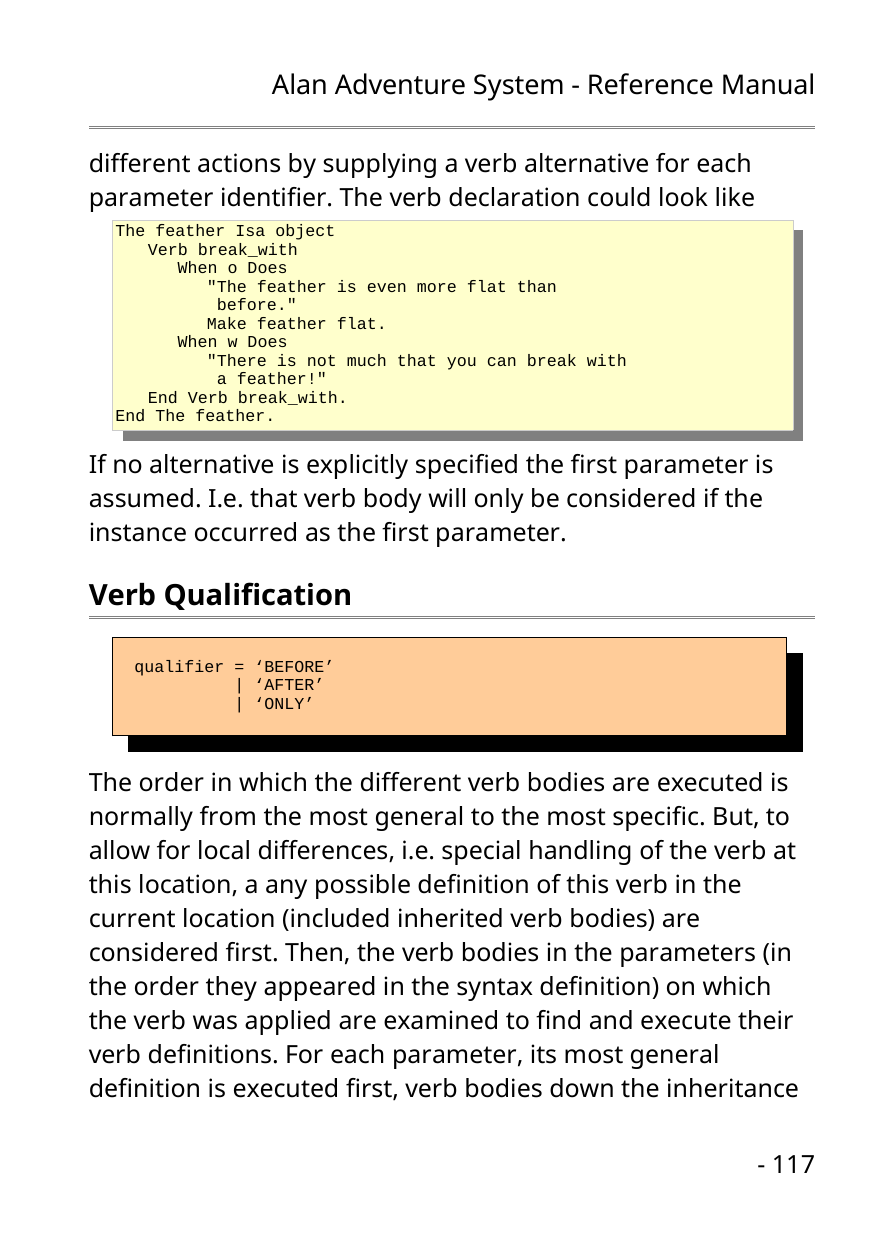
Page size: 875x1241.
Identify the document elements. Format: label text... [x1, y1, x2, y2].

text qualifier = ‘BEFORE’ | ‘AFTER’ | ‘ONLY’ [113, 638, 786, 735]
text The feather Isa object Verb break_with When o Does "The feather is even more flat than before." Make feather flat. When w Does "There is not much that you can break with a feather!" End Verb break_with. End The feather. [113, 221, 793, 430]
text If no alternative is explicitly specified the first parameter is assumed. I.e. that verb body will only be considered if the instance occurred as the first parameter. [88, 447, 815, 549]
subtitle Verb Qualification [88, 574, 815, 618]
text different ac­tions by supplying a verb alternative for each parameter identifier. The verb declaration could look like [88, 146, 815, 213]
text The order in which the different verb bodies are executed is normally from the most general to the most specific. But, to allow for local differences, i.e. special handling of the verb at this location, a any possible definition of this verb in the current location (included inherited verb bodies) are considered first. Then, the verb bodies in the parameters (in the order they appeared in the syntax definition) on which the verb was applied are examined to find and execute their verb definitions. For each parameter, its most general definition is executed first, verb bodies down the inheritance [88, 765, 815, 1105]
